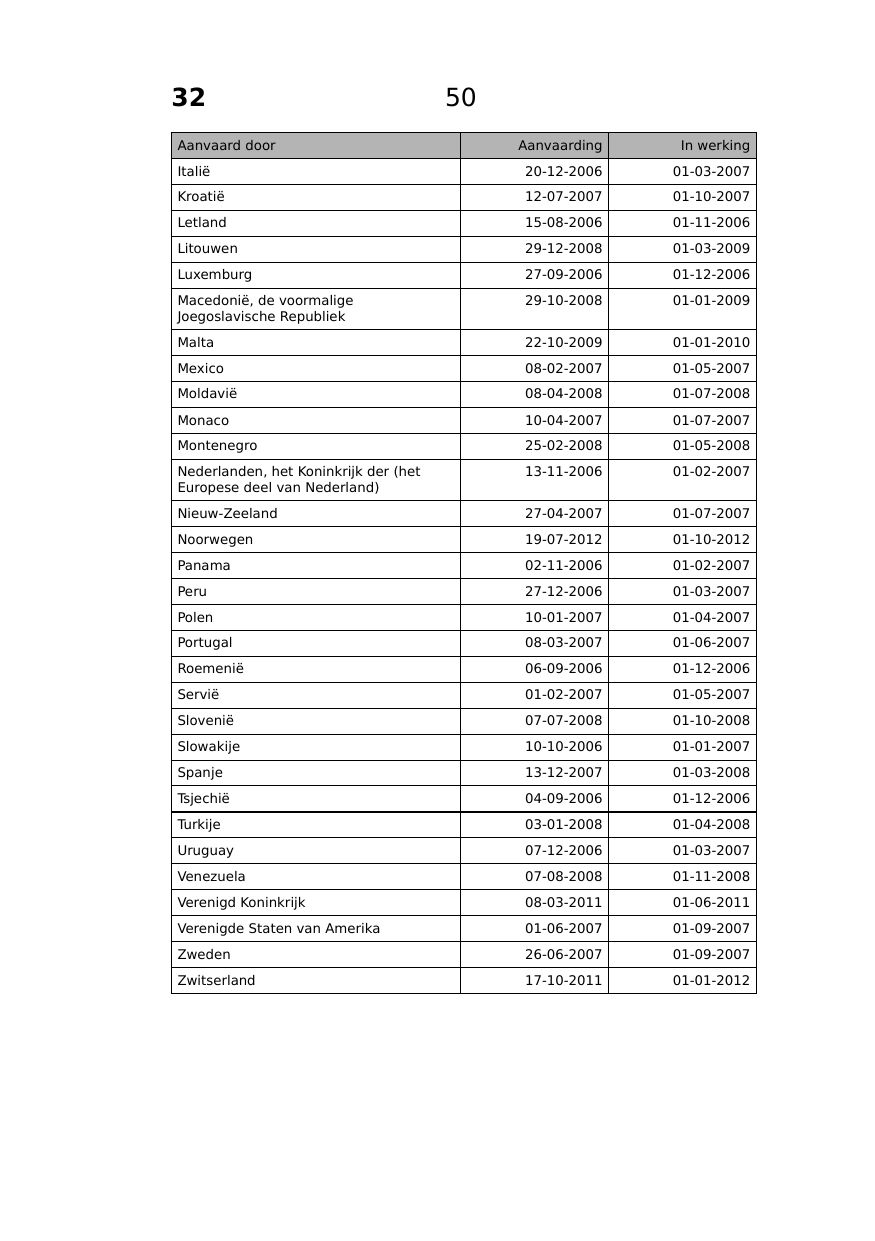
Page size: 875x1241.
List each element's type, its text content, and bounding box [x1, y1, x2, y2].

table_cell Italië [172, 159, 460, 184]
table_cell 01-03-2007 [609, 159, 756, 184]
table_cell 01-02-2007 [609, 553, 756, 578]
table_cell Venezuela [172, 864, 460, 889]
table_cell 15-08-2006 [461, 211, 608, 236]
table_cell 22-10-2009 [461, 330, 608, 355]
table_cell 01-06-2007 [461, 916, 608, 941]
table_cell Peru [172, 579, 460, 604]
table_cell Mexico [172, 356, 460, 381]
table_cell 29-10-2008 [461, 289, 608, 329]
table_cell Servië [172, 683, 460, 708]
table_cell 10-10-2006 [461, 735, 608, 759]
table_cell Spanje [172, 761, 460, 785]
table_cell 17-10-2011 [461, 968, 608, 993]
table_cell 12-07-2007 [461, 185, 608, 210]
table_cell 01-10-2008 [609, 709, 756, 733]
table_cell Verenigd Koninkrijk [172, 890, 460, 915]
table_cell 25-02-2008 [461, 434, 608, 459]
table_cell 01-11-2006 [609, 211, 756, 236]
table_cell Portugal [172, 631, 460, 656]
table_cell 08-04-2008 [461, 382, 608, 407]
table_cell 01-04-2007 [609, 605, 756, 630]
table_cell 01-03-2007 [609, 579, 756, 604]
table_cell 01-09-2007 [609, 916, 756, 941]
table_cell Luxemburg [172, 263, 460, 287]
table_cell 27-12-2006 [461, 579, 608, 604]
table_cell 01-02-2007 [609, 460, 756, 500]
table_cell Zwitserland [172, 968, 460, 993]
table_cell 01-07-2007 [609, 408, 756, 433]
table_cell 01-06-2011 [609, 890, 756, 915]
table_cell 26-06-2007 [461, 942, 608, 967]
table_cell 01-06-2007 [609, 631, 756, 656]
table_cell Slovenië [172, 709, 460, 733]
table_cell 13-12-2007 [461, 761, 608, 785]
table_cell Polen [172, 605, 460, 630]
table_cell Panama [172, 553, 460, 578]
table_cell Noorwegen [172, 527, 460, 552]
table_cell Verenigde Staten van Amerika [172, 916, 460, 941]
table_cell 10-04-2007 [461, 408, 608, 433]
table_header In werking [609, 133, 756, 158]
table_cell Monaco [172, 408, 460, 433]
table_cell 01-01-2010 [609, 330, 756, 355]
table_cell Malta [172, 330, 460, 355]
table_cell Montenegro [172, 434, 460, 459]
table_cell 13-11-2006 [461, 460, 608, 500]
table_cell Kroatië [172, 185, 460, 210]
table_cell 01-03-2009 [609, 237, 756, 262]
table_cell 07-12-2006 [461, 838, 608, 863]
table_cell 01-09-2007 [609, 942, 756, 967]
table_cell 27-09-2006 [461, 263, 608, 287]
table_cell Nederlanden, het Koninkrijk der (het Europese deel van Nederland) [172, 460, 460, 500]
table_cell 08-02-2007 [461, 356, 608, 381]
table_cell 20-12-2006 [461, 159, 608, 184]
table_cell 08-03-2007 [461, 631, 608, 656]
table_cell Nieuw-Zeeland [172, 501, 460, 526]
table_cell 07-07-2008 [461, 709, 608, 733]
table_cell 01-05-2007 [609, 683, 756, 708]
table_cell Turkije [172, 813, 460, 837]
table_cell 01-01-2009 [609, 289, 756, 329]
table_cell 07-08-2008 [461, 864, 608, 889]
table_cell Zweden [172, 942, 460, 967]
table_cell 01-12-2006 [609, 786, 756, 811]
table_cell Letland [172, 211, 460, 236]
table_cell 01-01-2007 [609, 735, 756, 759]
table_cell 02-11-2006 [461, 553, 608, 578]
table_cell 01-03-2008 [609, 761, 756, 785]
table_cell 01-07-2008 [609, 382, 756, 407]
table_cell 06-09-2006 [461, 657, 608, 682]
table_cell 01-10-2012 [609, 527, 756, 552]
table_cell 03-01-2008 [461, 813, 608, 837]
table_cell 19-07-2012 [461, 527, 608, 552]
table_cell Moldavië [172, 382, 460, 407]
table_header Aanvaarding [461, 133, 608, 158]
table_cell 08-03-2011 [461, 890, 608, 915]
table_cell Uruguay [172, 838, 460, 863]
table_cell Roemenië [172, 657, 460, 682]
table_cell 27-04-2007 [461, 501, 608, 526]
table_cell 04-09-2006 [461, 786, 608, 811]
table_cell 01-03-2007 [609, 838, 756, 863]
table_cell 29-12-2008 [461, 237, 608, 262]
table_cell Litouwen [172, 237, 460, 262]
table_cell 01-05-2008 [609, 434, 756, 459]
table_header Aanvaard door [172, 133, 460, 158]
table_cell 01-05-2007 [609, 356, 756, 381]
table_cell 01-04-2008 [609, 813, 756, 837]
table_cell 01-12-2006 [609, 263, 756, 287]
table_cell Macedonië, de voormalige Joegoslavische Republiek [172, 289, 460, 329]
table_cell 01-07-2007 [609, 501, 756, 526]
table_cell 01-02-2007 [461, 683, 608, 708]
table_cell Slowakije [172, 735, 460, 759]
table_cell 01-11-2008 [609, 864, 756, 889]
table_cell 01-10-2007 [609, 185, 756, 210]
table_cell 01-01-2012 [609, 968, 756, 993]
table_cell Tsjechië [172, 786, 460, 811]
table_cell 01-12-2006 [609, 657, 756, 682]
table_cell 10-01-2007 [461, 605, 608, 630]
